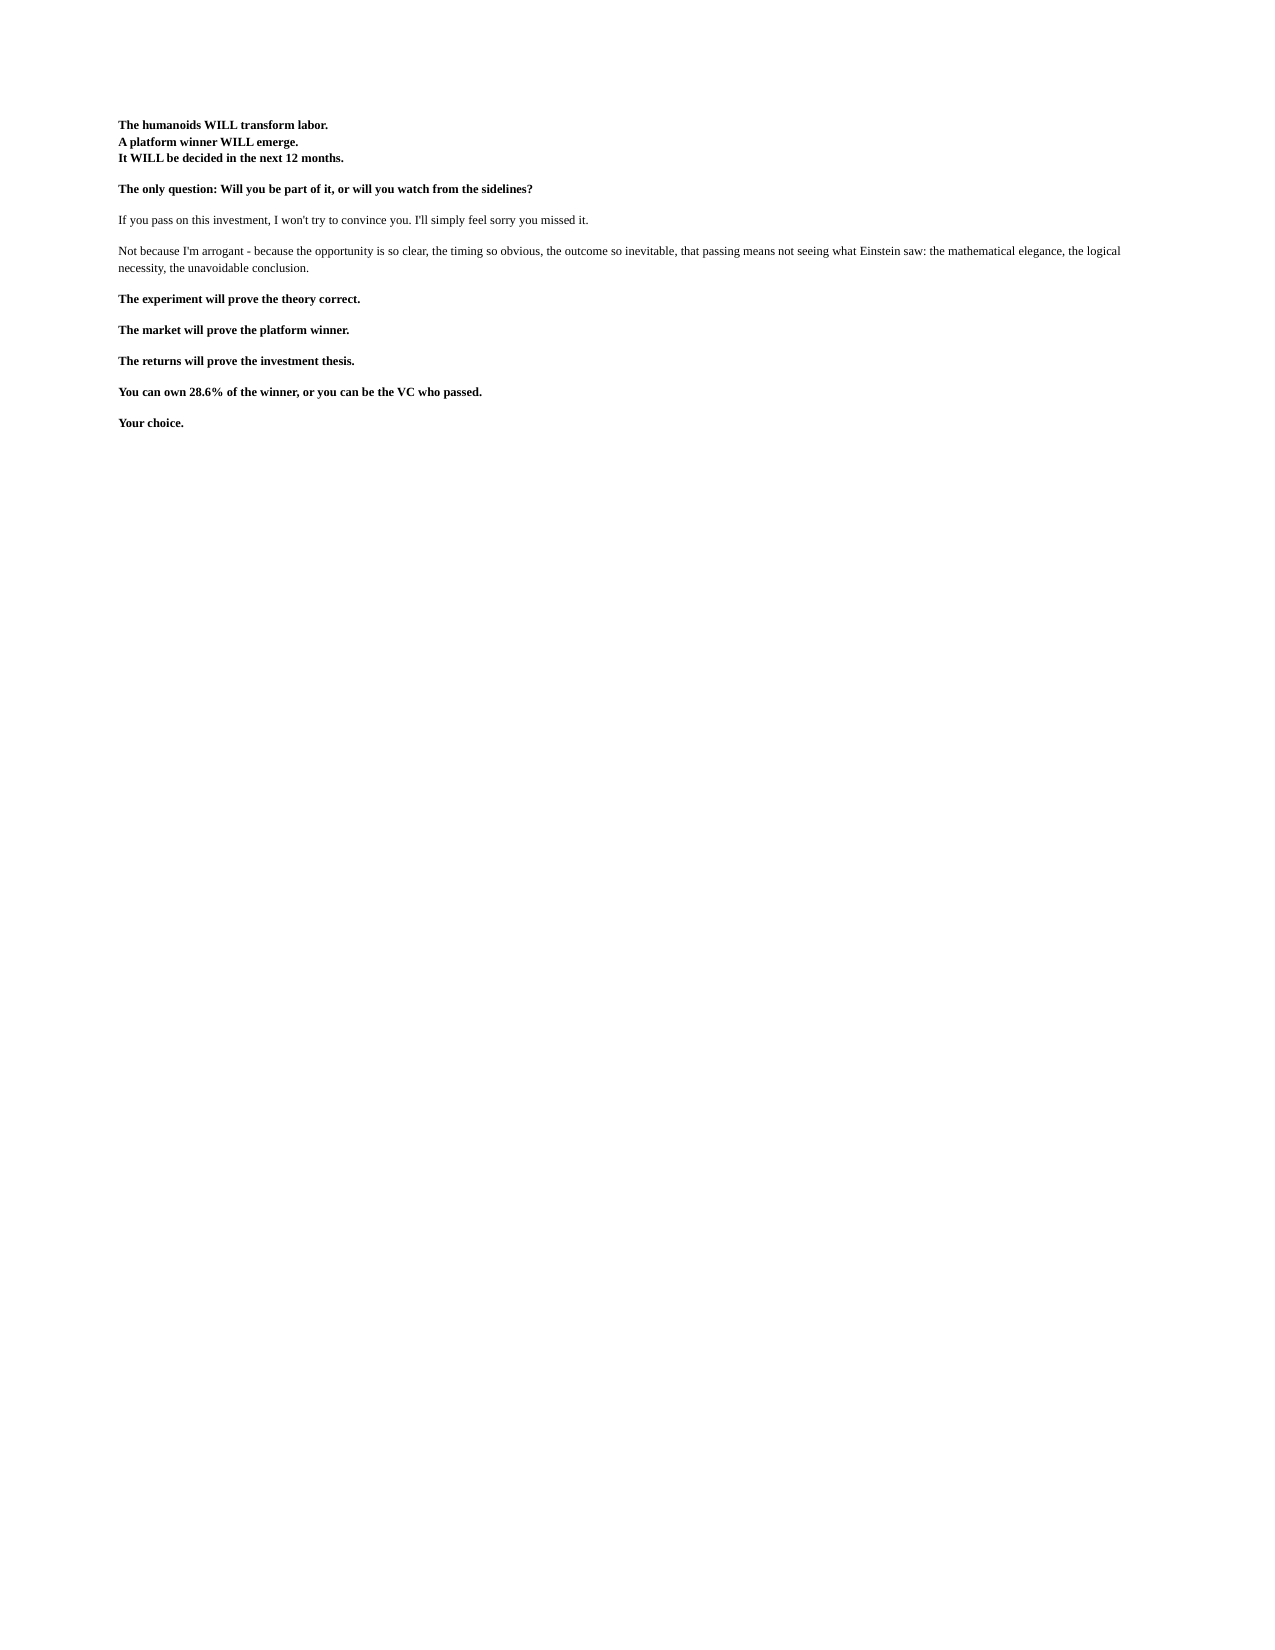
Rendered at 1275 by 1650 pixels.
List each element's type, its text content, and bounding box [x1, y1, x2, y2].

text You can own 28.6% of the winner, or you can be the VC who passed. [118, 385, 1157, 399]
text The market will prove the platform winner. [118, 323, 1157, 337]
text Not because I'm arrogant - because the opportunity is so clear, the timing so obvious, the outcome so inevitable, that passing means not seeing what Einstein saw: the mathematical elegance, the logical necessity, the unavoidable conclusion. [118, 244, 1157, 275]
text The only question: Will you be part of it, or will you watch from the sidelines? [118, 182, 1157, 196]
text The experiment will prove the theory correct. [118, 292, 1157, 306]
text The humanoids WILL transform labor. A platform winner WILL emerge. It WILL be decided in the next 12 months. [118, 118, 1157, 165]
text The returns will prove the investment thesis. [118, 354, 1157, 368]
text Your choice. [118, 416, 1157, 430]
text If you pass on this investment, I won't try to convince you. I'll simply feel sorry you missed it. [118, 213, 1157, 227]
